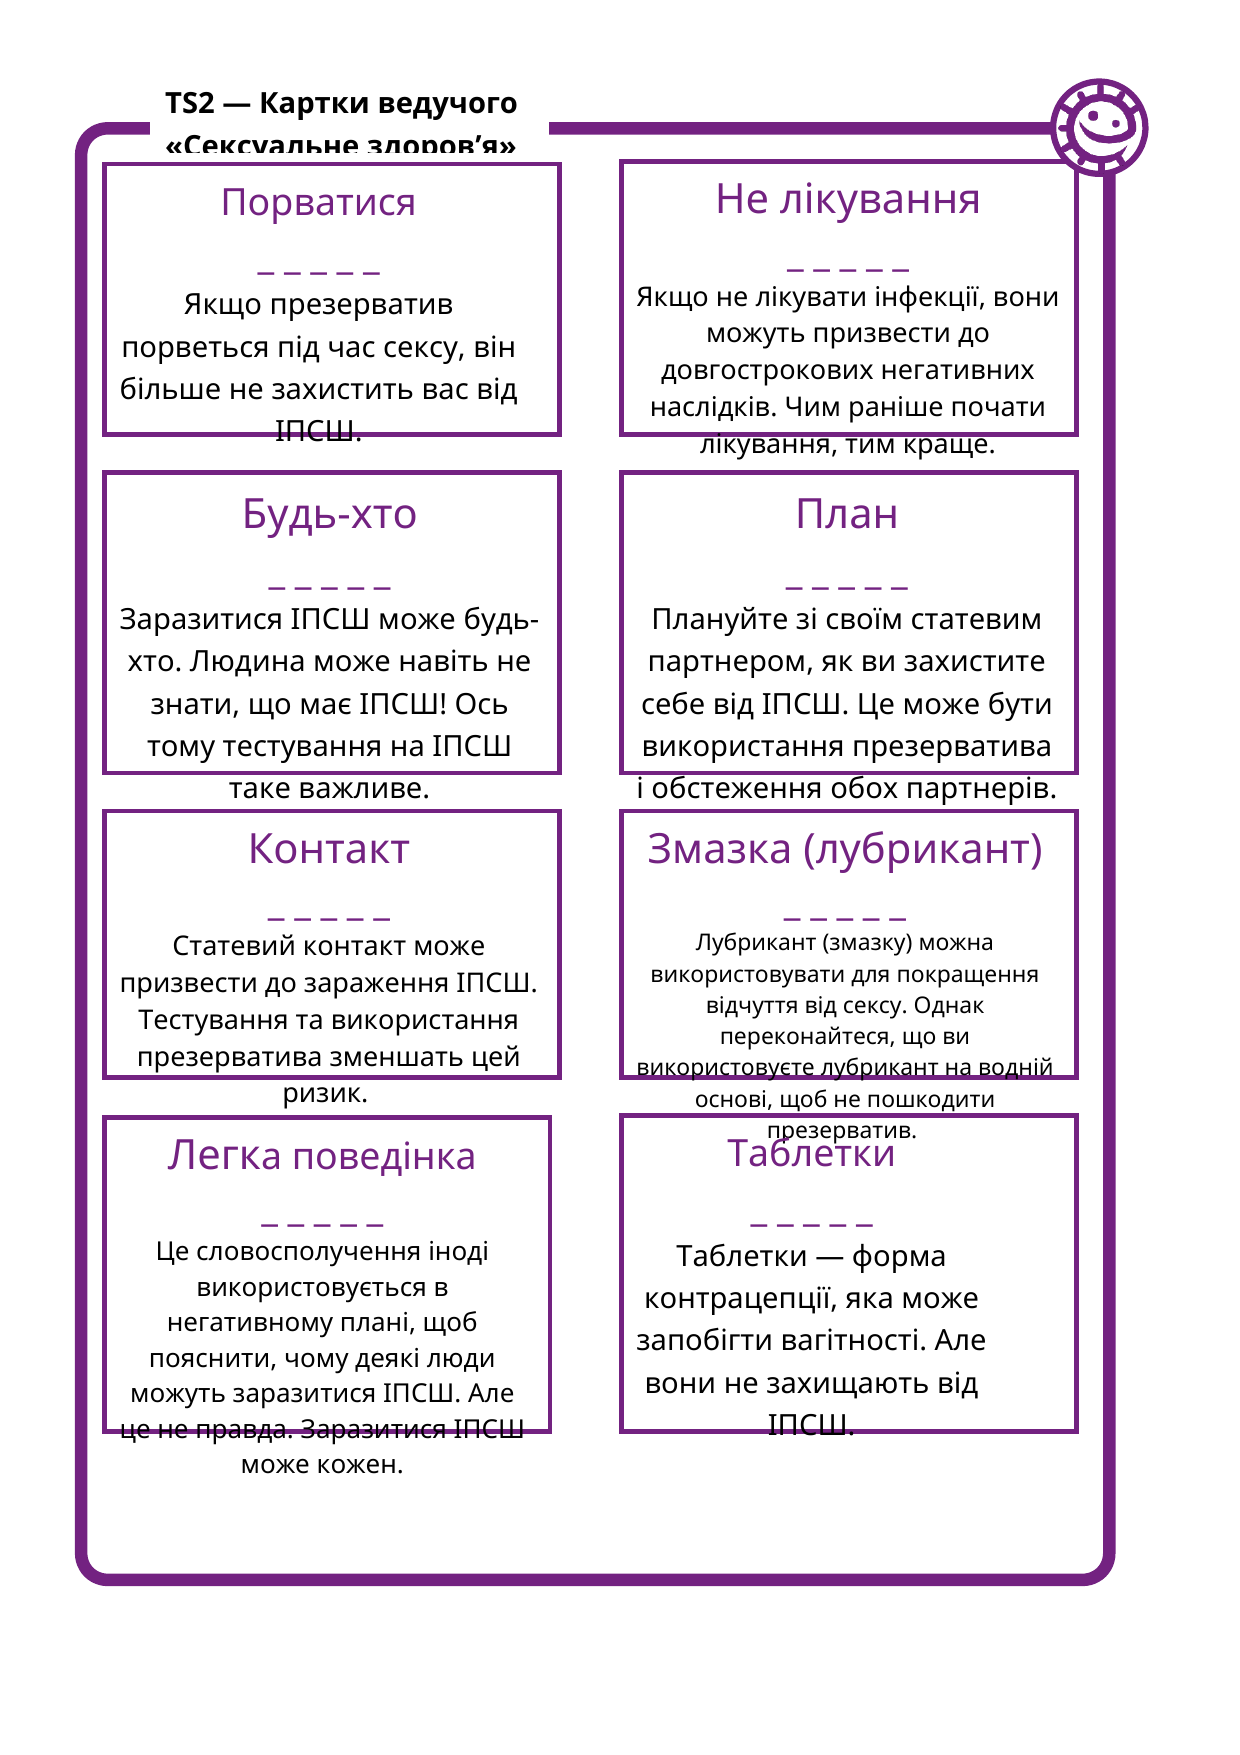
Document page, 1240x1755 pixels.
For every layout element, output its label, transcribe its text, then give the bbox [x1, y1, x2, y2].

subtitle TS2 — Картки ведучого «Сексуальне здоров’я» [165, 82, 534, 152]
